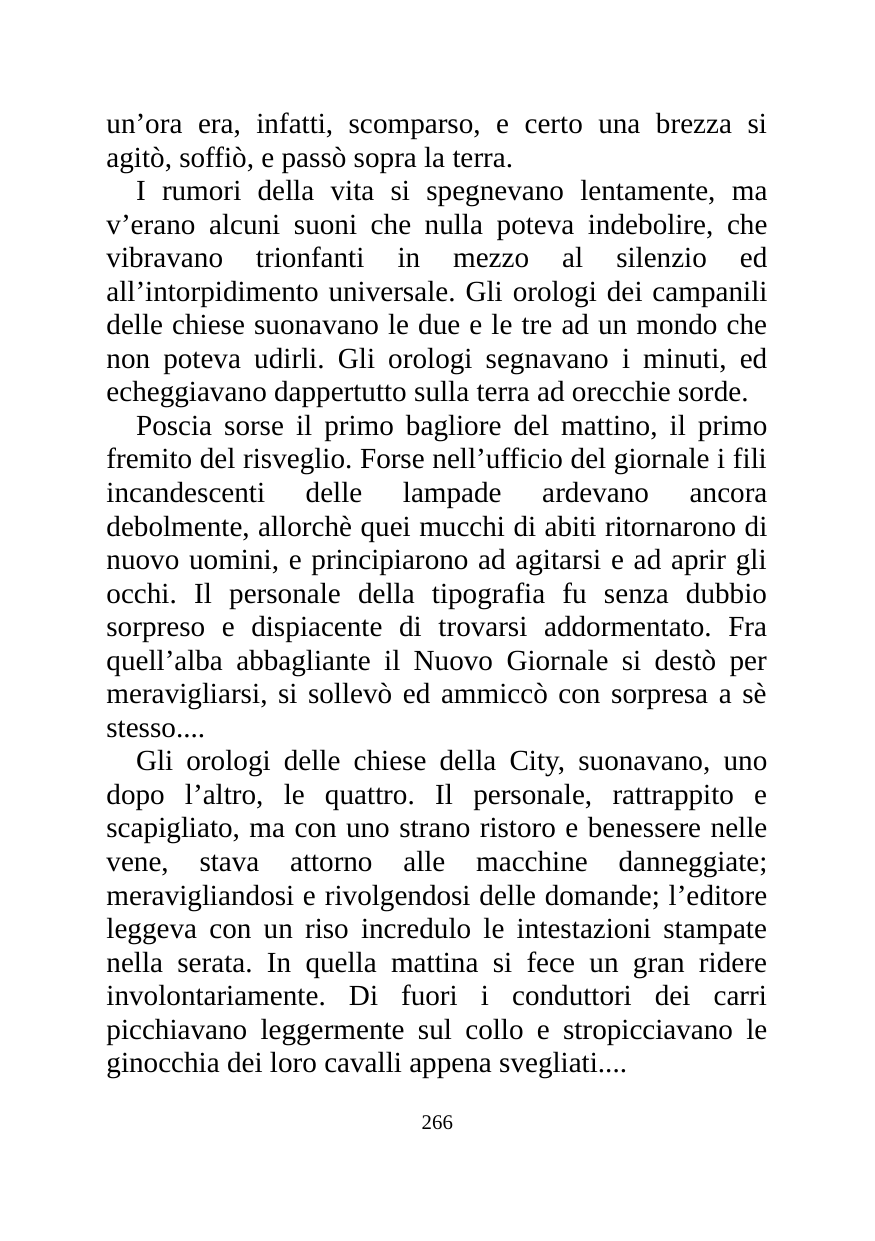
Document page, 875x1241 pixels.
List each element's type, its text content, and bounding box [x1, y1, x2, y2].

text I rumori della vita si spegnevano lentamente, ma v’erano alcuni suoni che nulla poteva indebolire, che vibravano trionfanti in mezzo al silenzio ed all’intorpidimento universale. Gli orologi dei campanili delle chiese suonavano le due e le tre ad un mondo che non poteva udirli. Gli orologi segnavano i minuti, ed echeggiavano dappertutto sulla terra ad orecchie sorde. [106, 173, 768, 408]
text Poscia sorse il primo bagliore del mattino, il primo fremito del risveglio. Forse nell’ufficio del giornale i fili incandescenti delle lampade ardevano ancora debolmente, allorchè quei mucchi di abiti ritornarono di nuovo uomini, e principiarono ad agitarsi e ad aprir gli occhi. Il personale della tipografia fu senza dubbio sorpreso e dispiacente di trovarsi addormentato. Fra quell’alba abbagliante il Nuovo Giornale si destò per meravigliarsi, si sollevò ed ammiccò con sorpresa a sè stesso.... [106, 408, 768, 743]
text Gli orologi delle chiese della City, suonavano, uno dopo l’altro, le quattro. Il personale, rattrappito e scapigliato, ma con uno strano ristoro e benessere nelle vene, stava attorno alle macchine danneggiate; meravigliandosi e rivolgendosi delle domande; l’editore leggeva con un riso incredulo le intestazioni stampate nella serata. In quella mattina si fece un gran ridere involontariamente. Di fuori i conduttori dei carri picchiavano leggermente sul collo e stropicciavano le ginocchia dei loro cavalli appena svegliati.... [106, 743, 768, 1079]
text un’ora era, infatti, scomparso, e certo una brezza si agitò, soffiò, e passò sopra la terra. [106, 106, 768, 173]
